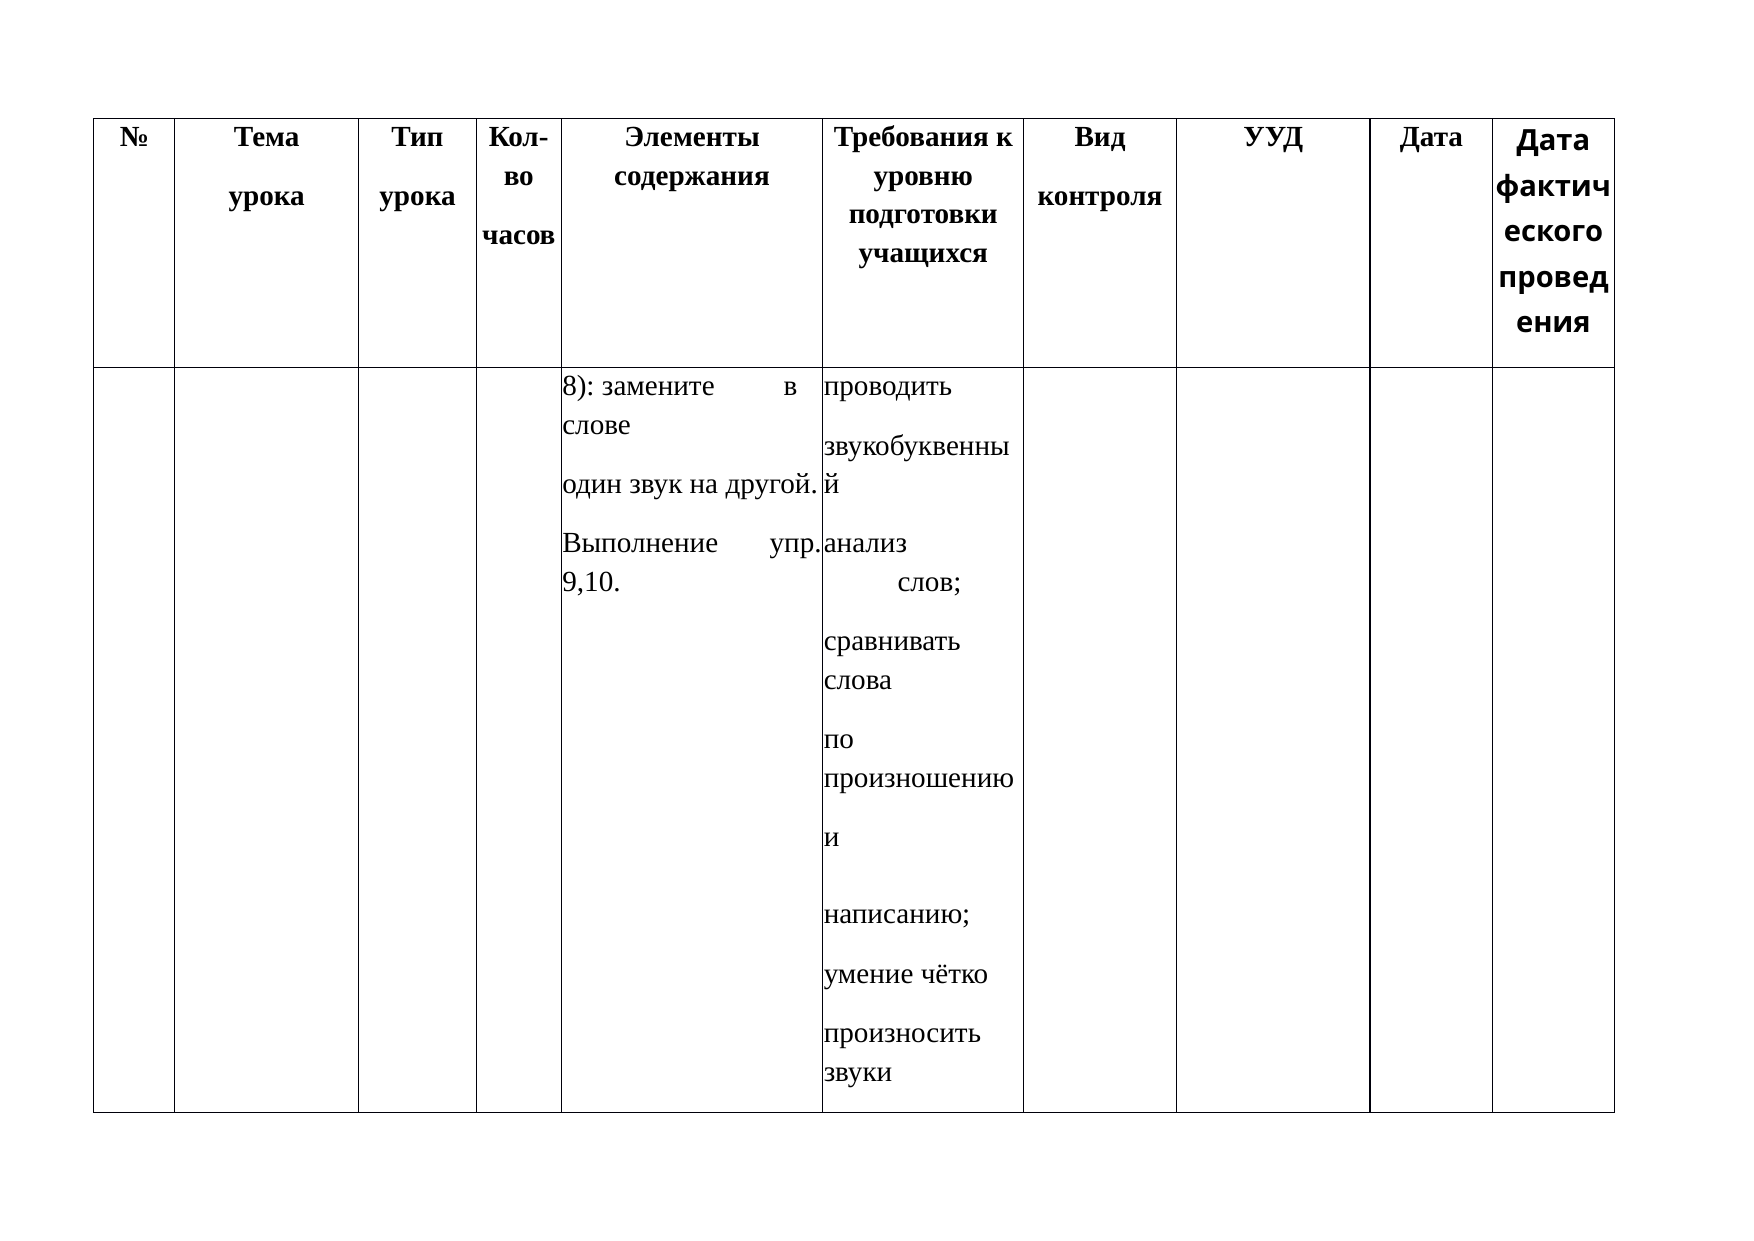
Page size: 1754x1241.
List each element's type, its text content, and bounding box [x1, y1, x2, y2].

table_header Элементы содержания [562, 119, 822, 367]
table_cell [175, 368, 358, 1112]
table_header Тема урока [175, 119, 358, 367]
table_header Тип урока [359, 119, 476, 367]
table_cell [1371, 368, 1492, 1112]
table_header Вид контроля [1024, 119, 1176, 367]
table_header Дата [1371, 119, 1492, 367]
table_cell 8): замените в слове один звук на другой. Выполнение упр. 9,10. [562, 368, 822, 1112]
table_header Требования к уровню подготовки учащихся [823, 119, 1023, 367]
table_header Кол-во часов [477, 119, 561, 367]
table_cell [1177, 368, 1369, 1112]
table_cell проводить звукобуквенный анализ слов; сравнивать слова по произношению и написанию; умение чётко произносить звуки [823, 368, 1023, 1112]
table_cell [94, 368, 174, 1112]
table_header УУД [1177, 119, 1369, 367]
table_cell [477, 368, 561, 1112]
table_cell [359, 368, 476, 1112]
table_header Дата фактического проведения [1493, 119, 1614, 367]
table_header № [94, 119, 174, 367]
table_cell [1024, 368, 1176, 1112]
table_cell [1493, 368, 1614, 1112]
